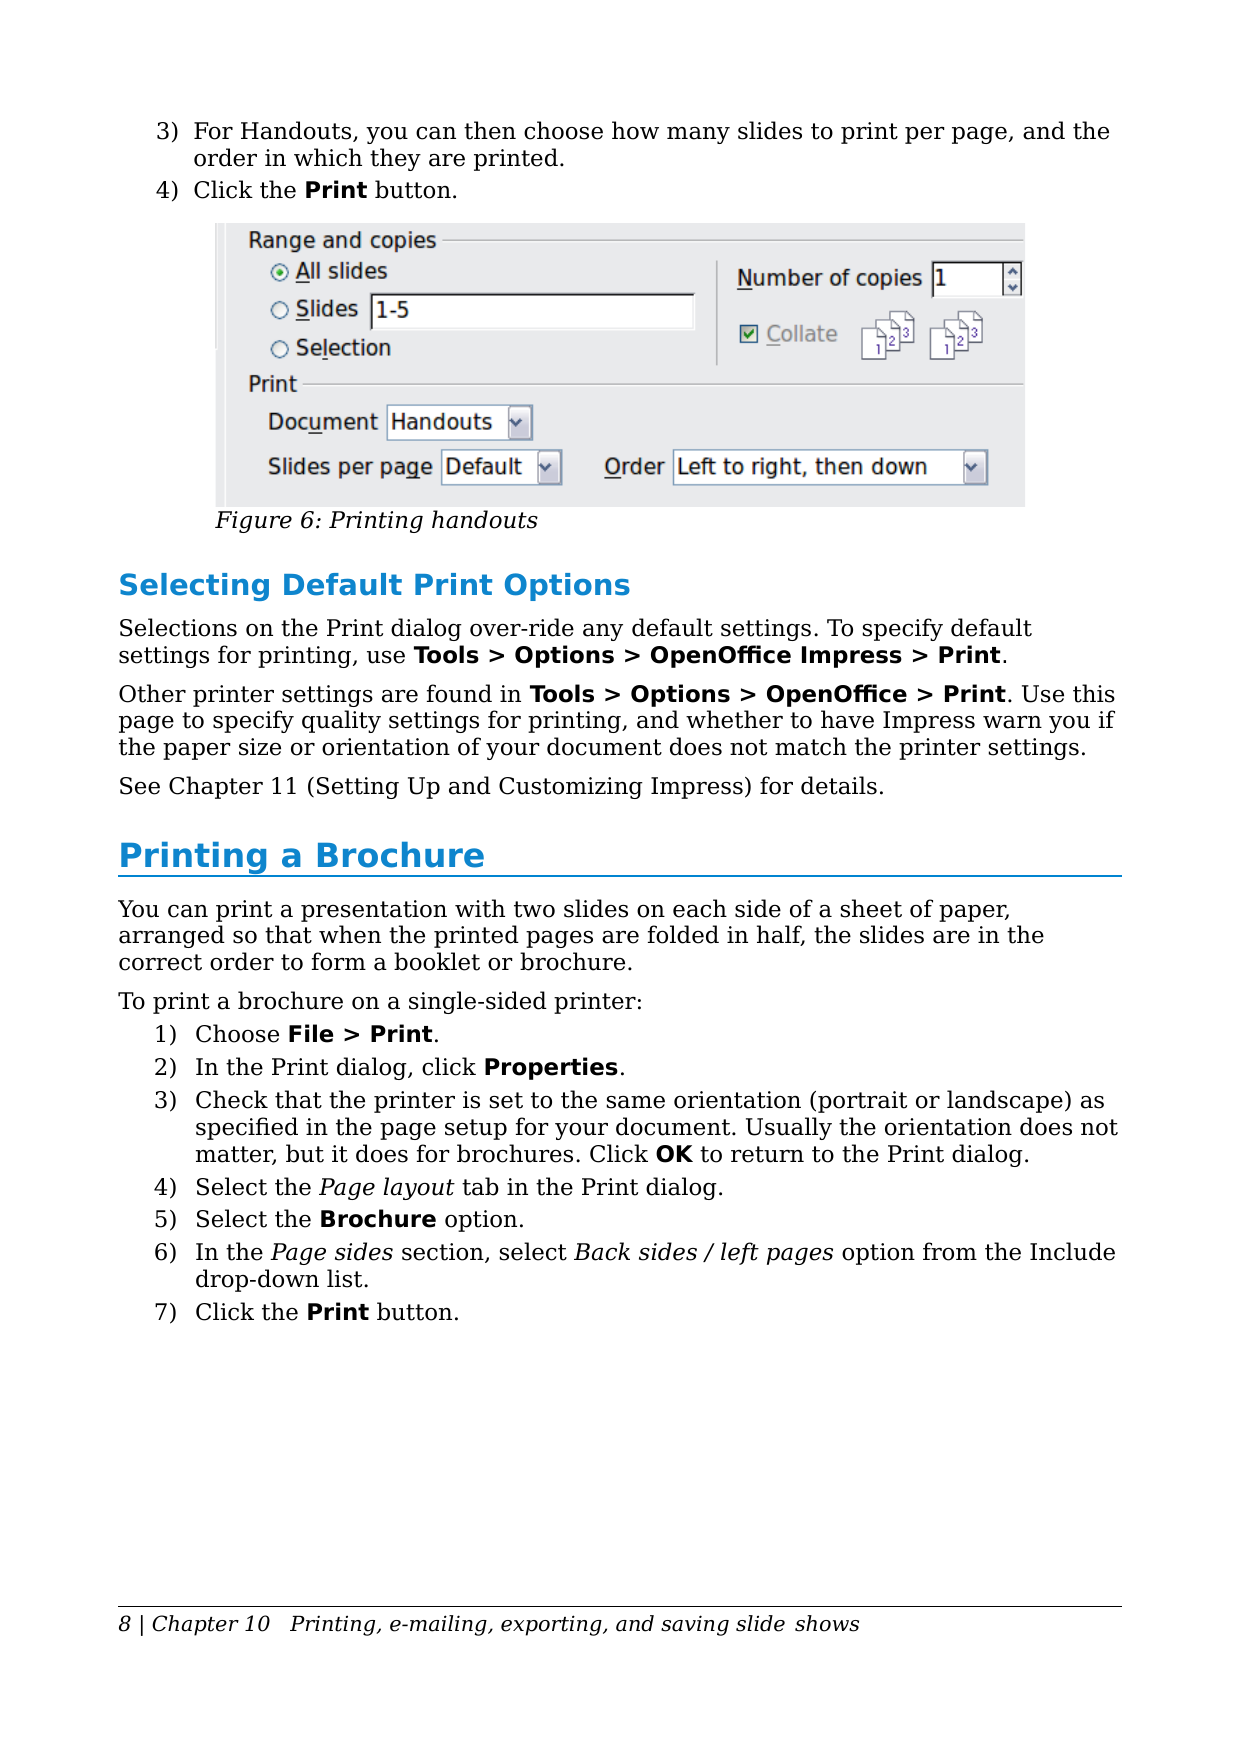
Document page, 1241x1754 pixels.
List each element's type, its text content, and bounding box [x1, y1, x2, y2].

list In the Page sides section, select Back sides / left pages option from the Include drop-down list. [177, 1239, 1122, 1293]
list Select the Page layout tab in the Print dialog. [177, 1174, 1122, 1200]
picture [215, 223, 1026, 507]
list Click the Print button. [156, 178, 1122, 204]
text Other printer settings are found in Tools > Options > OpenOffice > Print. Use this page to specify quality settings for printing, and whether to have Impress warn you if the paper size or orientation of your document does not match the printer settings. [118, 681, 1122, 761]
text You can print a presentation with two slides on each side of a sheet of paper, arranged so that when the printed pages are folded in half, the slides are in the correct order to form a booklet or brochure. [118, 896, 1122, 976]
text See Chapter 11 (Setting Up and Customizing Impress) for details. [118, 773, 1122, 800]
list Select the Brochure option. [177, 1207, 1122, 1233]
list Choose File > Print. [177, 1022, 1122, 1048]
list Click the Print button. [177, 1299, 1122, 1326]
text Figure 6: Printing handouts [215, 507, 1025, 533]
subtitle Selecting Default Print Options [118, 569, 1122, 603]
list For Handouts, you can then choose how many slides to print per page, and the order in which they are printed. [156, 118, 1122, 171]
subtitle Printing a Brochure [118, 836, 1122, 875]
list To print a brochure on a single-sided printer: [118, 988, 1122, 1015]
list In the Print dialog, click Properties. [177, 1054, 1122, 1081]
list Check that the printer is set to the same orientation (portrait or landscape) as specified in the page setup for your document. Usually the orientation does not matter, but it does for brochures. Click OK to return to the Print dialog. [177, 1087, 1122, 1167]
text Selections on the Print dialog over-ride any default settings. To specify default settings for printing, use Tools > Options > OpenOffice Impress > Print. [118, 615, 1122, 668]
